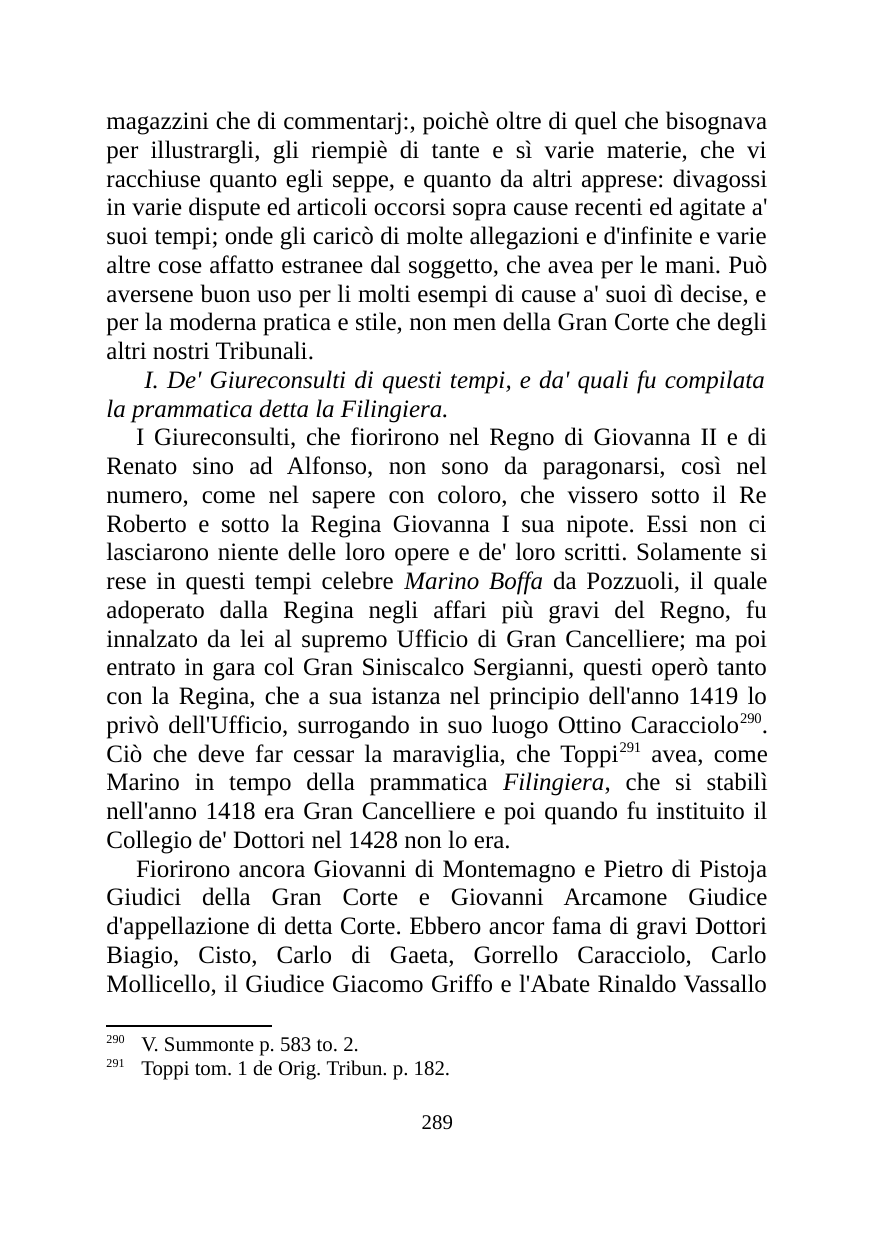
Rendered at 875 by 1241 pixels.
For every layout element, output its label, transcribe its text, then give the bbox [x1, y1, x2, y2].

text I Giureconsulti, che fiorirono nel Regno di Giovanna II e di Renato sino ad Alfonso, non sono da paragonarsi, così nel numero, come nel sapere con coloro, che vissero sotto il Re Roberto e sotto la Regina Giovanna I sua nipote. Essi non ci lasciarono niente delle loro opere e de' loro scritti. Solamente si rese in questi tempi celebre Marino Boffa da Pozzuoli, il quale adoperato dalla Regina negli affari più gravi del Regno, fu innalzato da lei al supremo Ufficio di Gran Cancelliere; ma poi entrato in gara col Gran Siniscalco Sergianni, questi operò tanto con la Regina, che a sua istanza nel principio dell'anno 1419 lo privò dell'Ufficio, surrogando in suo luogo Ottino Caracciolo. Ciò che deve far cessar la maraviglia, che Toppi avea, come Marino in tempo della prammatica Filingiera, che si stabilì nell'anno 1418 era Gran Cancelliere e poi quando fu instituito il Collegio de' Dottori nel 1428 non lo era. [106, 422, 768, 854]
text V. Summonte p. 583 to. 2. [106, 1032, 768, 1056]
text I. De' Giureconsulti di questi tempi, e da' quali fu compilata la prammatica detta la Filingiera. [106, 365, 768, 422]
text Toppi tom. 1 de Orig. Tribun. p. 182. [106, 1056, 768, 1080]
text magazzini che di commentarj:, poichè oltre di quel che bisognava per illustrargli, gli riempiè di tante e sì varie materie, che vi racchiuse quanto egli seppe, e quanto da altri apprese: divagossi in varie dispute ed articoli occorsi sopra cause recenti ed agitate a' suoi tempi; onde gli caricò di molte allegazioni e d'infinite e varie altre cose affatto estranee dal soggetto, che avea per le mani. Può aversene buon uso per li molti esempi di cause a' suoi dì decise, e per la moderna pratica e stile, non men della Gran Corte che degli altri nostri Tribunali. [106, 106, 768, 365]
text Fiorirono ancora Giovanni di Montemagno e Pietro di Pistoja Giudici della Gran Corte e Giovanni Arcamone Giudice d'appellazione di detta Corte. Ebbero ancor fama di gravi Dottori Biagio, Cisto, Carlo di Gaeta, Gorrello Caracciolo, Carlo Mollicello, il Giudice Giacomo Griffo e l'Abate Rinaldo Vassallo [106, 854, 768, 997]
